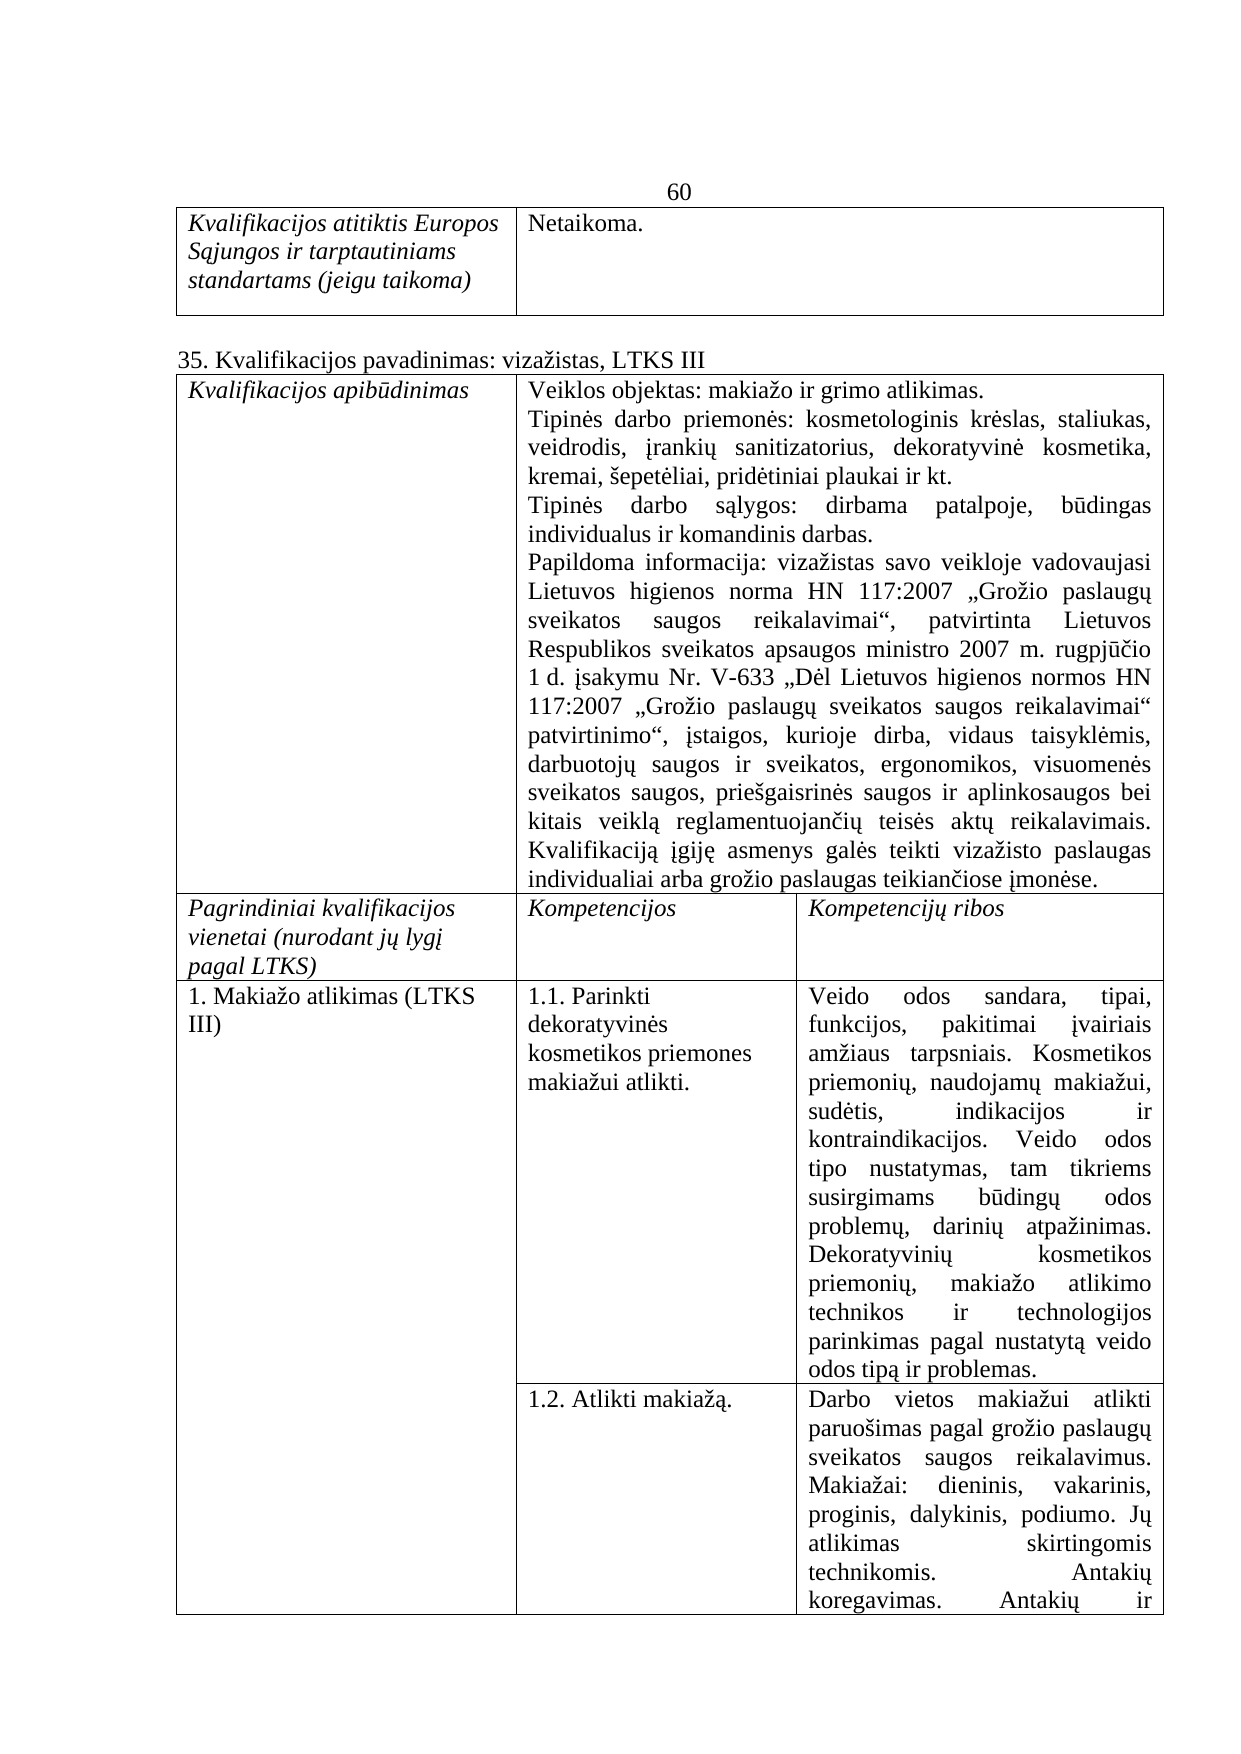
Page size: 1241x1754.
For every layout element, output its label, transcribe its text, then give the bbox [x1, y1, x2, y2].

text 35. Kvalifikacijos pavadinimas: vizažistas, LTKS III [177, 345, 1181, 374]
table_cell 1.1. Parinkti dekoratyvinės kosmetikos priemones makiažui atlikti. [517, 981, 796, 1383]
table_header Veiklos objektas: makiažo ir grimo atlikimas. Tipinės darbo priemonės: kosmetologinis krėslas, staliukas, veidrodis, įrankių sanitizatorius, dekoratyvinė kosmetika, kremai, šepetėliai, pridėtiniai plaukai ir kt. Tipinės darbo sąlygos: dirbama patalpoje, būdingas individualus ir komandinis darbas. Papildoma informacija: vizažistas savo veikloje vadovaujasi Lietuvos higienos norma HN 117:2007 „Grožio paslaugų sveikatos saugos reikalavimai“, patvirtinta Lietuvos Respublikos sveikatos apsaugos ministro 2007 m. rugpjūčio 1 d. įsakymu Nr. V-633 „Dėl Lietuvos higienos normos HN 117:2007 „Grožio paslaugų sveikatos saugos reikalavimai“ patvirtinimo“, įstaigos, kurioje dirba, vidaus taisyklėmis, darbuotojų saugos ir sveikatos, ergonomikos, visuomenės sveikatos saugos, priešgaisrinės saugos ir aplinkosaugos bei kitais veiklą reglamentuojančių teisės aktų reikalavimais. Kvalifikaciją įgiję asmenys galės teikti vizažisto paslaugas individualiai arba grožio paslaugas teikiančiose įmonėse. [517, 375, 1163, 892]
table_cell Veido odos sandara, tipai, funkcijos, pakitimai įvairiais amžiaus tarpsniais. Kosmetikos priemonių, naudojamų makiažui, sudėtis, indikacijos ir kontraindikacijos. Veido odos tipo nustatymas, tam tikriems susirgimams būdingų odos problemų, darinių atpažinimas. Dekoratyvinių kosmetikos priemonių, makiažo atlikimo technikos ir technologijos parinkimas pagal nustatytą veido odos tipą ir problemas. [797, 981, 1163, 1383]
table_cell Kompetencijų ribos [797, 894, 1163, 980]
table_cell Kvalifikacijos atitiktis Europos Sąjungos ir tarptautiniams standartams (jeigu taikoma) [177, 208, 516, 315]
table_cell Darbo vietos makiažui atlikti paruošimas pagal grožio paslaugų sveikatos saugos reikalavimus. Makiažai: dieninis, vakarinis, proginis, dalykinis, podiumo. Jų atlikimas skirtingomis technikomis. Antakių koregavimas. Antakių ir [797, 1384, 1163, 1614]
table_cell Kompetencijos [517, 894, 796, 980]
table_cell 1.2. Atlikti makiažą. [517, 1384, 796, 1614]
table_header Kvalifikacijos apibūdinimas [177, 375, 516, 892]
table_cell 1. Makiažo atlikimas (LTKS III) [177, 981, 516, 1614]
table_cell Pagrindiniai kvalifikacijos vienetai (nurodant jų lygį pagal LTKS) [177, 894, 516, 980]
table_cell Netaikoma. [517, 208, 1163, 315]
